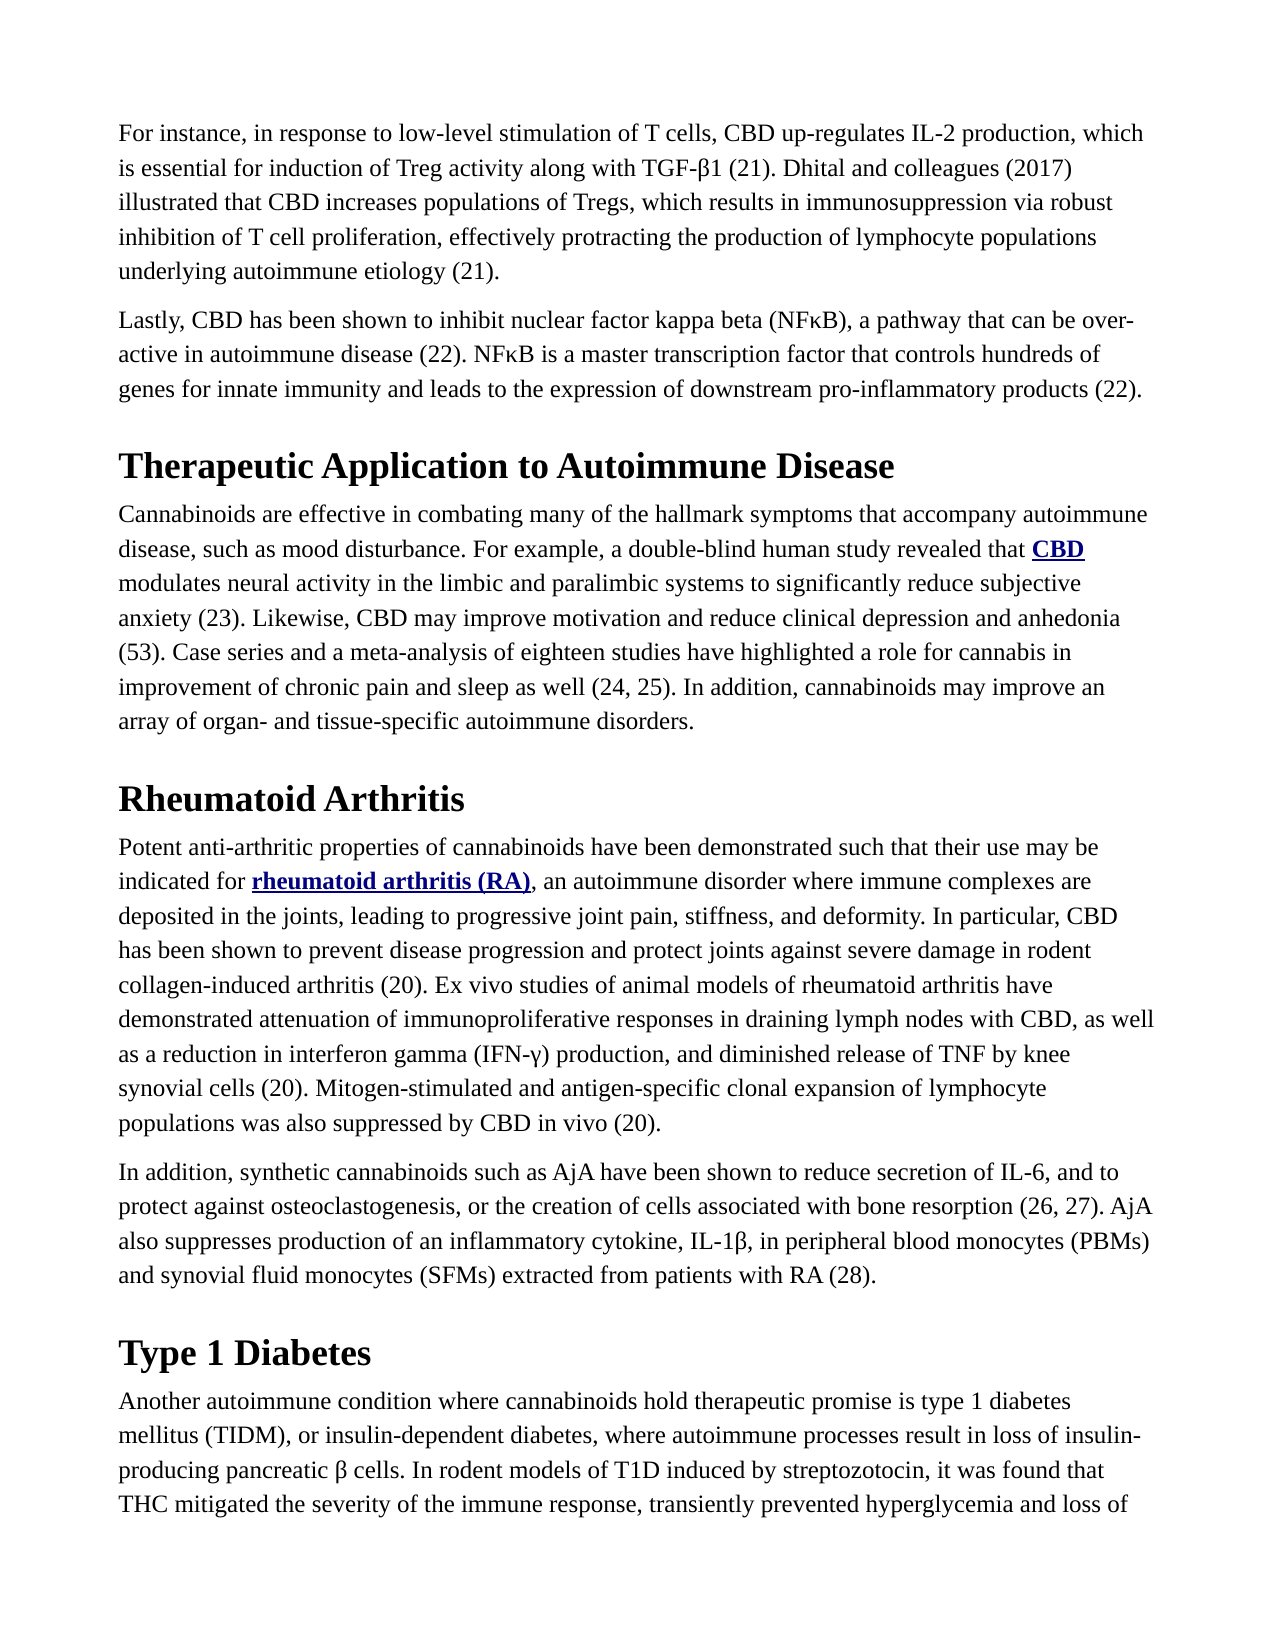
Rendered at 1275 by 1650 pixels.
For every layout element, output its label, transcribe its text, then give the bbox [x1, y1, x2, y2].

text Potent anti-arthritic properties of cannabinoids have been demonstrated such that their use may be indicated for rheumatoid arthritis (RA), an autoimmune disorder where immune complexes are deposited in the joints, leading to progressive joint pain, stiffness, and deformity. In particular, CBD has been shown to prevent disease progression and protect joints against severe damage in rodent collagen-induced arthritis (20). Ex vivo studies of animal models of rheumatoid arthritis have demonstrated attenuation of immunoproliferative responses in draining lymph nodes with CBD, as well as a reduction in interferon gamma (IFN-γ) production, and diminished release of TNF by knee synovial cells (20). Mitogen-stimulated and antigen-specific clonal expansion of lymphocyte populations was also suppressed by CBD in vivo (20). [118, 832, 1157, 1137]
text In addition, synthetic cannabinoids such as AjA have been shown to reduce secretion of IL-6, and to protect against osteoclastogenesis, or the creation of cells associated with bone resorption (26, 27). AjA also suppresses production of an inflammatory cytokine, IL-1β, in peripheral blood monocytes (PBMs) and synovial fluid monocytes (SFMs) extracted from patients with RA (28). [118, 1157, 1157, 1289]
subtitle Therapeutic Application to Autoimmune Disease [118, 444, 1157, 487]
text For instance, in response to low-level stimulation of T cells, CBD up-regulates IL-2 production, which is essential for induction of Treg activity along with TGF-β1 (21). Dhital and colleagues (2017) illustrated that CBD increases populations of Tregs, which results in immunosuppression via robust inhibition of T cell proliferation, effectively protracting the production of lymphocyte populations underlying autoimmune etiology (21). [118, 118, 1157, 285]
text Cannabinoids are effective in combating many of the hallmark symptoms that accompany autoimmune disease, such as mood disturbance. For example, a double-blind human study revealed that CBD modulates neural activity in the limbic and paralimbic systems to significantly reduce subjective anxiety (23). Likewise, CBD may improve motivation and reduce clinical depression and anhedonia (53). Case series and a meta-analysis of eighteen studies have highlighted a role for cannabis in improvement of chronic pain and sleep as well (24, 25). In addition, cannabinoids may improve an array of organ- and tissue-specific autoimmune disorders. [118, 499, 1157, 735]
text Another autoimmune condition where cannabinoids hold therapeutic promise is type 1 diabetes mellitus (TIDM), or insulin-dependent diabetes, where autoimmune processes result in loss of insulin-producing pancreatic β cells. In rodent models of T1D induced by streptozotocin, it was found that THC mitigated the severity of the immune response, transiently prevented hyperglycemia and loss of [118, 1386, 1157, 1518]
text Lastly, CBD has been shown to inhibit nuclear factor kappa beta (NFκB), a pathway that can be over-active in autoimmune disease (22). NFκB is a master transcription factor that controls hundreds of genes for innate immunity and leads to the expression of downstream pro-inflammatory products (22). [118, 305, 1157, 403]
subtitle Type 1 Diabetes [118, 1330, 1157, 1373]
subtitle Rheumatoid Arthritis [118, 776, 1157, 819]
